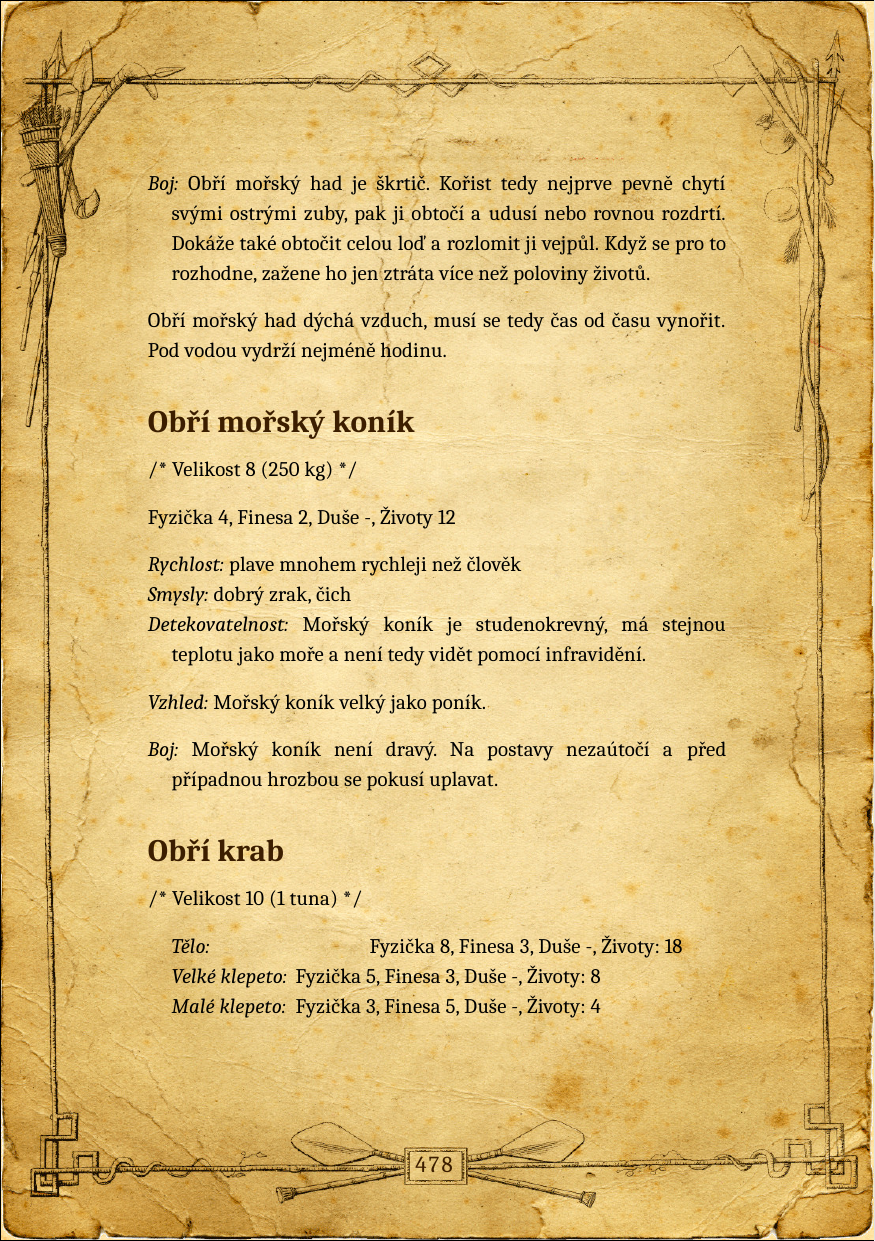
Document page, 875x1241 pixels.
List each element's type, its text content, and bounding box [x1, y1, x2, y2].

text Boj: Obří mořský had je škrtič. Kořist tedy nejprve pevně chytí svými ostrými zuby, pak ji obtočí a⁠ udusí nebo rovnou rozdrtí. Dokáže také obtočit celou loď a⁠ rozlomit ji vejpůl. Když se pro to rozhodne, zažene ho jen ztráta více než poloviny životů. [148, 172, 726, 285]
picture [1, 1, 874, 1240]
subtitle Obří mořský koník [148, 404, 726, 440]
text Velké klepeto: Fyzička 5, Finesa 3, Duše -, Životy: 8 [171, 964, 726, 988]
text Boj: Mořský koník není dravý. Na postavy nezaútočí a⁠ před případnou hrozbou se pokusí uplavat. [148, 738, 726, 792]
text Detekovatelnost: Mořský koník je studenokrevný, má stejnou teplotu jako moře a⁠ není tedy vidět pomocí infravidění. [148, 613, 726, 667]
text /* Velikost 10 (1 tuna) */ [148, 887, 726, 911]
text Vzhled: Mořský koník velký jako poník. [148, 690, 726, 714]
text Fyzička 4, Finesa 2, Duše -, Životy 12 [148, 506, 726, 529]
text Tělo: Fyzička 8, Finesa 3, Duše -, Životy: 18 [171, 934, 726, 958]
text Rychlost: plave mnohem rychleji než člověk [148, 553, 726, 577]
text Malé klepeto: Fyzička 3, Finesa 5, Duše -, Životy: 4 [171, 994, 726, 1018]
text Smysly: dobrý zrak, čich [148, 583, 726, 607]
text Obří mořský had dýchá vzduch, musí se tedy čas od času vynořit. Pod vodou vydrží nejméně hodinu. [148, 309, 726, 363]
text /* Velikost 8 (250 kg) */ [148, 458, 726, 482]
subtitle Obří krab [148, 833, 726, 869]
